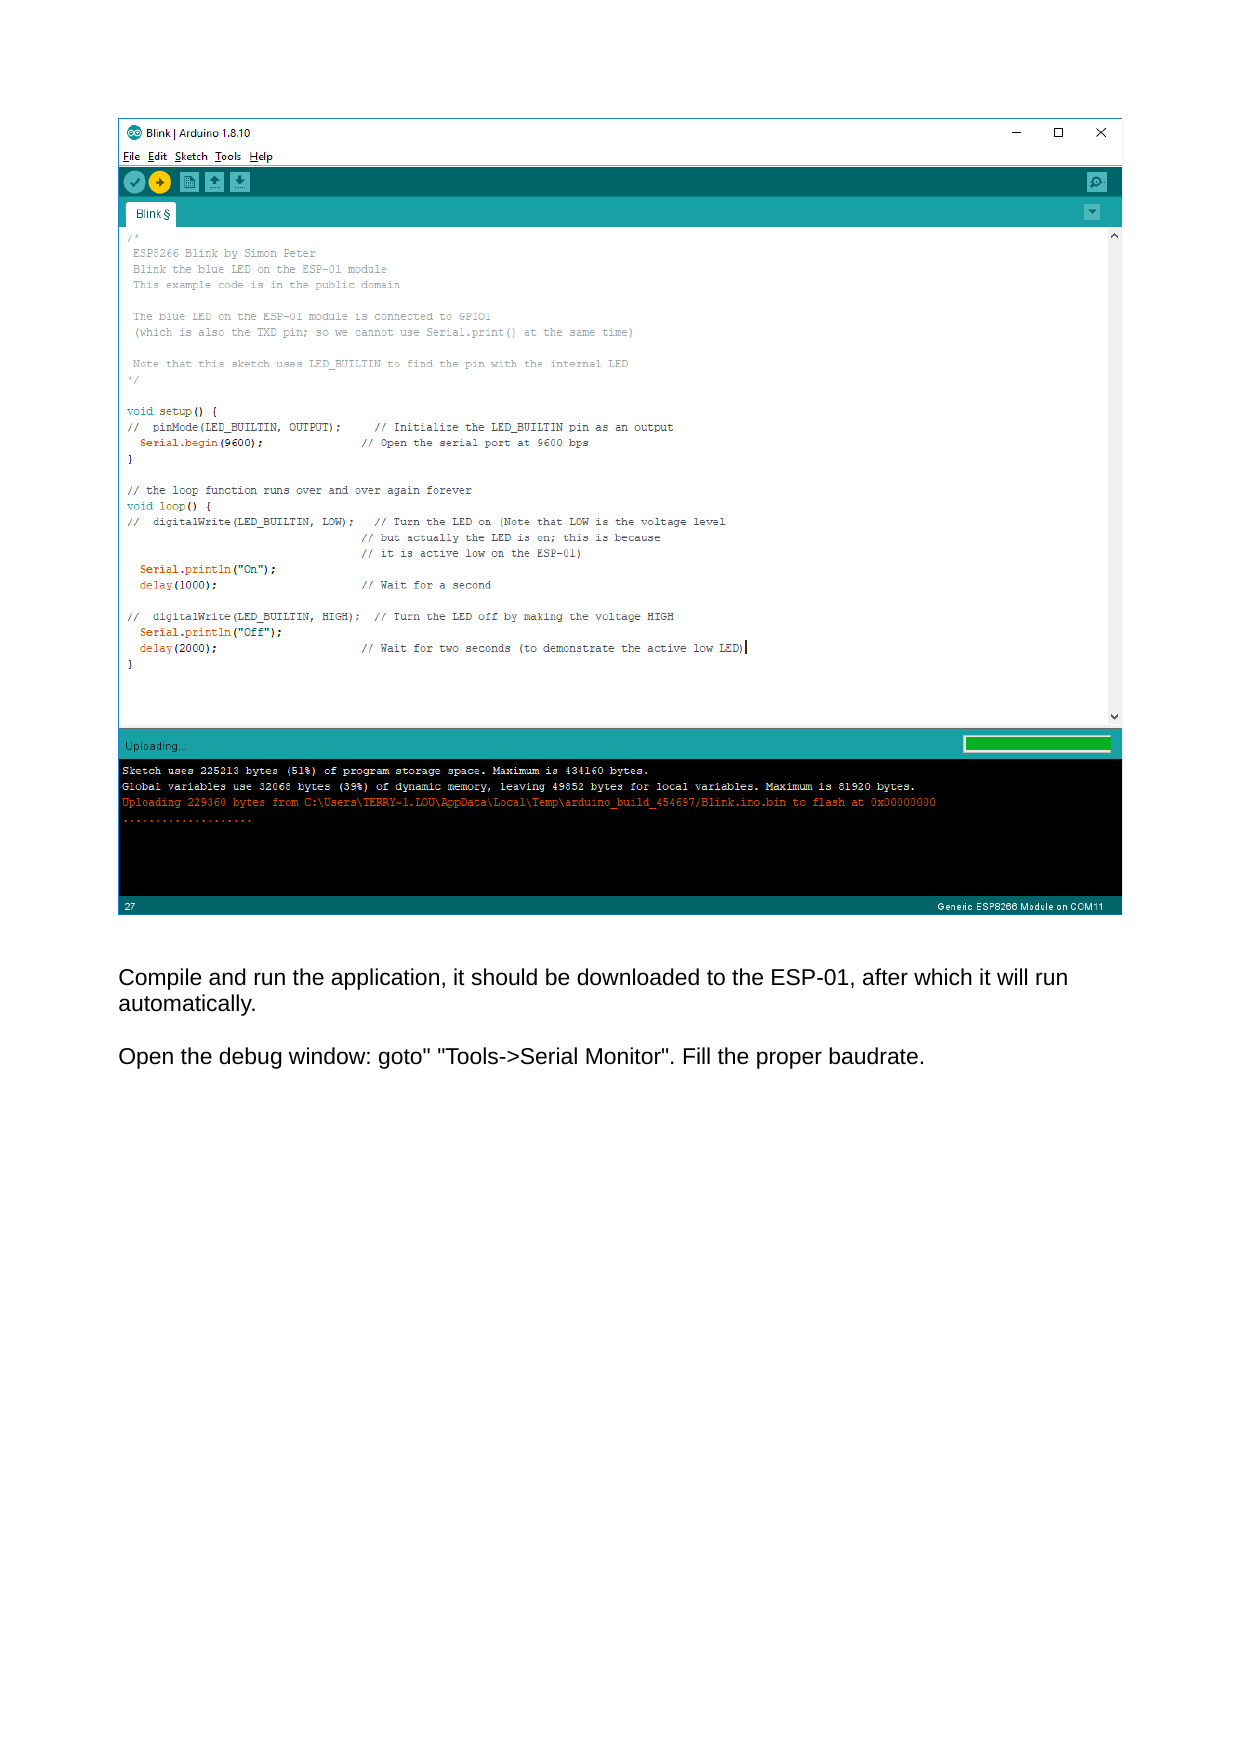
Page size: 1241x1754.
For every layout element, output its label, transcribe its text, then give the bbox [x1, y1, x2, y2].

text Open the debug window: goto" "Tools->Serial Monitor". Fill the proper baudrate. [118, 1043, 1122, 1069]
text Compile and run the application, it should be downloaded to the ESP-01, after which it will run automatically. [118, 963, 1122, 1016]
picture [118, 118, 1123, 913]
